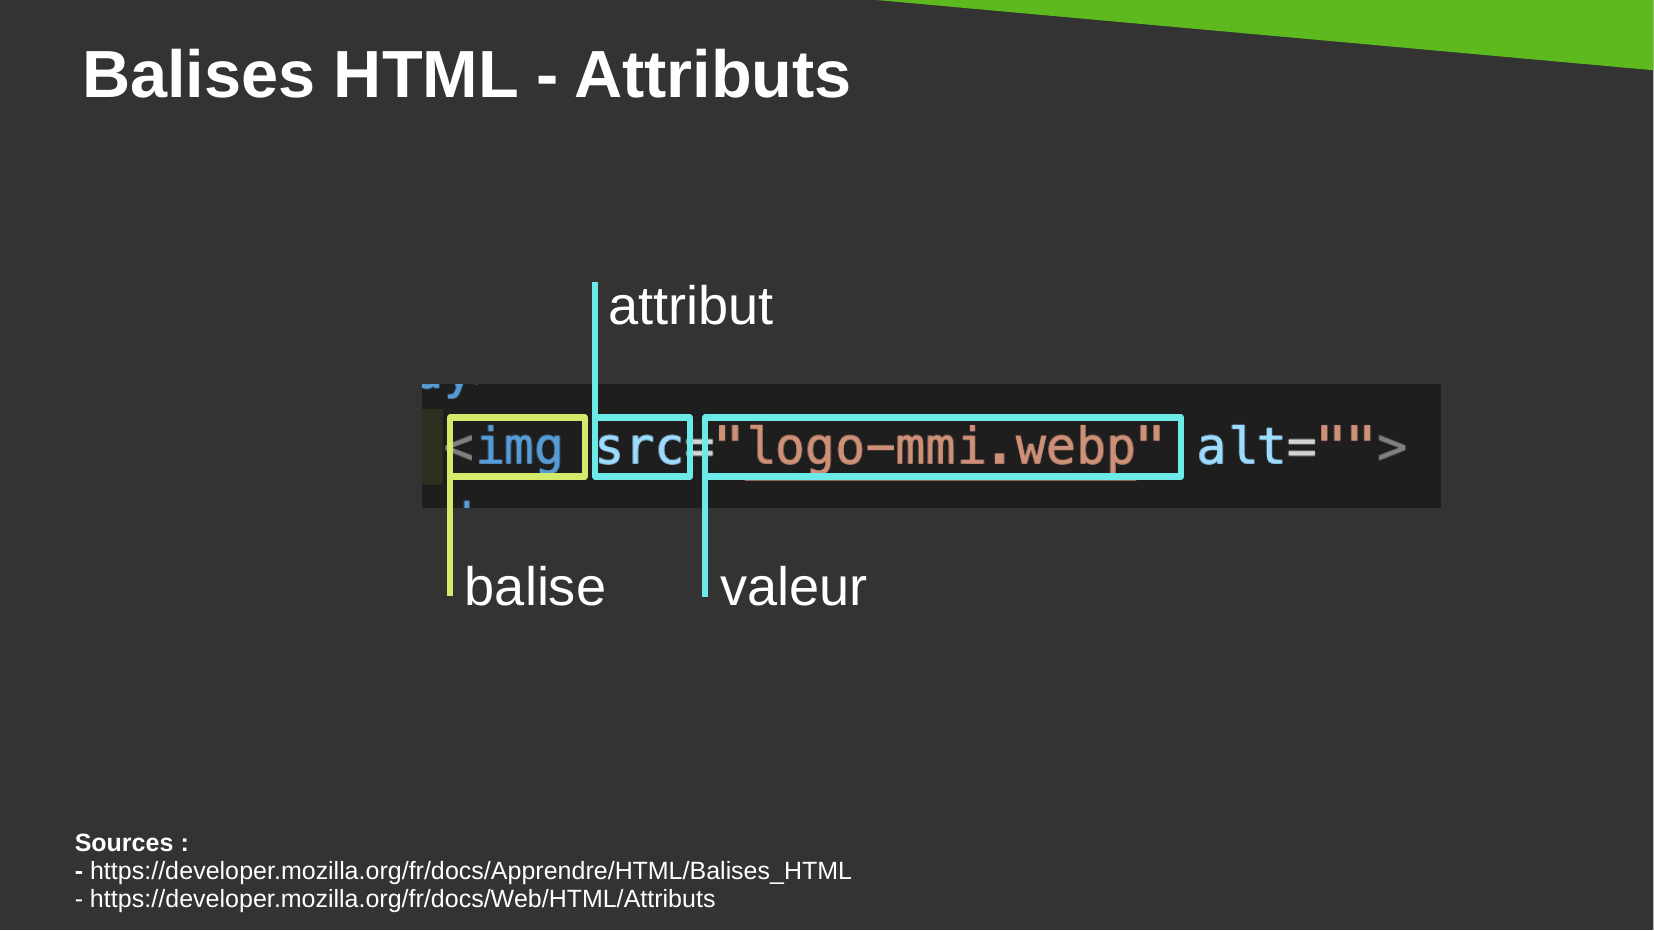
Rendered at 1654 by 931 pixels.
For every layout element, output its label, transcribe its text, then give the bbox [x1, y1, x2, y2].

picture [598, 421, 687, 473]
picture [453, 421, 582, 473]
title balise [464, 556, 650, 619]
picture [708, 421, 1178, 473]
text_box [876, 0, 1654, 71]
text_box Sources : - https://developer.mozilla.org/fr/docs/Apprendre/HTML/Balises_HTML - https://developer.mozilla.org/fr/docs/Web/HTML/Attributs [59, 821, 1546, 920]
title Balises HTML - Attributs [82, 37, 1571, 114]
title attribut [608, 276, 1029, 339]
title valeur [720, 556, 1141, 619]
picture [422, 384, 1441, 508]
